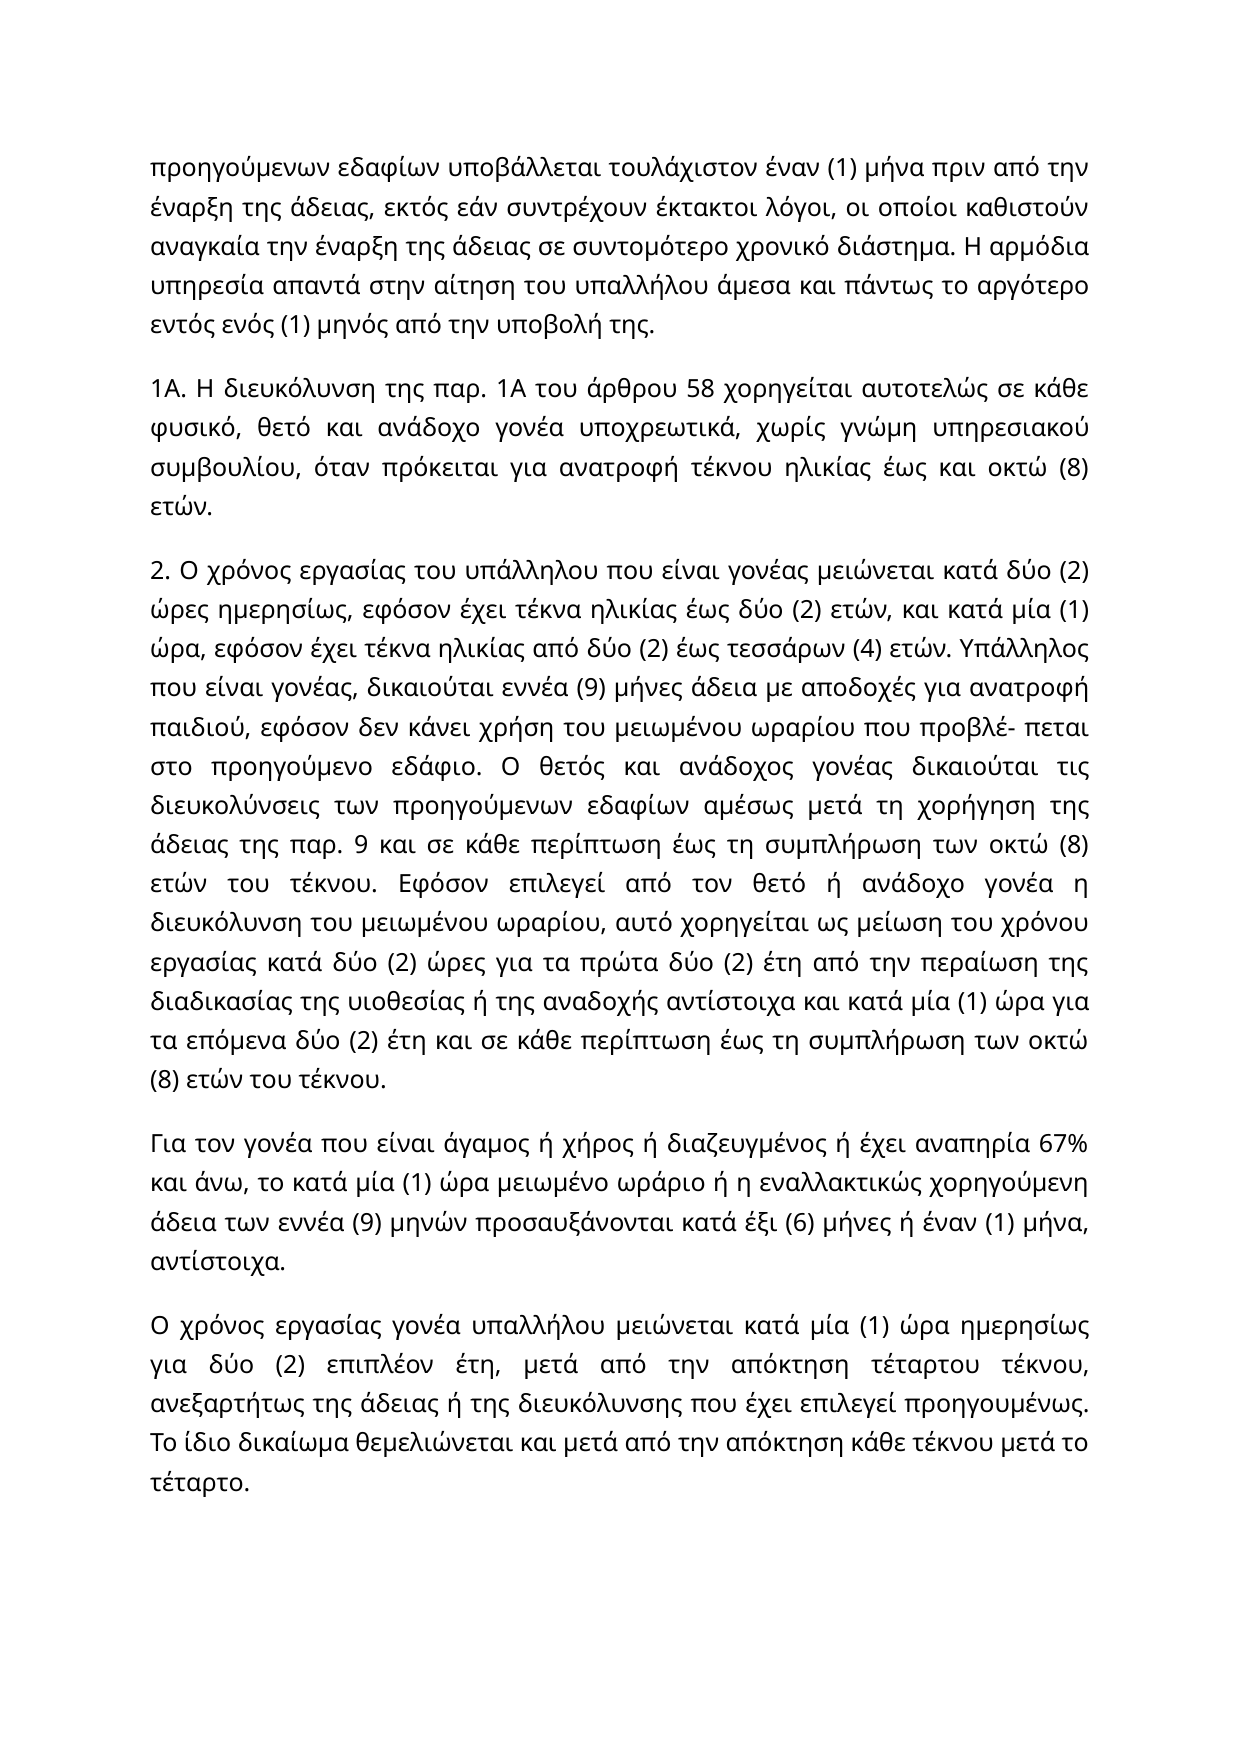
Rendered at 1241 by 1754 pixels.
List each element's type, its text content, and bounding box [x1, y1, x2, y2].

text 1Α. Η διευκόλυνση της παρ. 1Α του άρθρου 58 χορηγείται αυτοτελώς σε κάθε φυσικό, θετό και ανάδοχο γονέα υποχρεωτικά, χωρίς γνώμη υπηρεσιακού συμβουλίου, όταν πρόκειται για ανατροφή τέκνου ηλικίας έως και οκτώ (8) ετών. [150, 371, 1090, 522]
text Ο χρόνος εργασίας γονέα υπαλλήλου μειώνεται κατά μία (1) ώρα ημερησίως για δύο (2) επιπλέον έτη, μετά από την απόκτηση τέταρτου τέκνου, ανεξαρτήτως της άδειας ή της διευκόλυνσης που έχει επιλεγεί προηγουμένως. Το ίδιο δικαίωμα θεμελιώνεται και μετά από την απόκτηση κάθε τέκνου μετά το τέταρτο. [150, 1307, 1090, 1498]
text Για τον γονέα που είναι άγαμος ή χήρος ή διαζευγμένος ή έχει αναπηρία 67% και άνω, το κατά μία (1) ώρα μειωμένο ωράριο ή η εναλλακτικώς χορηγούμενη άδεια των εννέα (9) μηνών προσαυξάνονται κατά έξι (6) μήνες ή έναν (1) μήνα, αντίστοιχα. [150, 1126, 1090, 1277]
text προηγούμενων εδαφίων υποβάλλεται τουλάχιστον έναν (1) μήνα πριν από την έναρξη της άδειας, εκτός εάν συντρέχουν έκτακτοι λόγοι, οι οποίοι καθιστούν αναγκαία την έναρξη της άδειας σε συντομότερο χρονικό διάστημα. Η αρμόδια υπηρεσία απαντά στην αίτηση του υπαλλήλου άμεσα και πάντως το αργότερο εντός ενός (1) μηνός από την υποβολή της. [150, 150, 1090, 341]
text 2. Ο χρόνος εργασίας του υπάλληλου που είναι γονέας μειώνεται κατά δύο (2) ώρες ημερησίως, εφόσον έχει τέκνα ηλικίας έως δύο (2) ετών, και κατά μία (1) ώρα, εφόσον έχει τέκνα ηλικίας από δύο (2) έως τεσσάρων (4) ετών. Υπάλληλος που είναι γονέας, δικαιούται εννέα (9) μήνες άδεια με αποδοχές για ανατροφή παιδιού, εφόσον δεν κάνει χρήση του μειωμένου ωραρίου που προβλέ- πεται στο προηγούμενο εδάφιο. Ο θετός και ανάδοχος γονέας δικαιούται τις διευκολύνσεις των προηγούμενων εδαφίων αμέσως μετά τη χορήγηση της άδειας της παρ. 9 και σε κάθε περίπτωση έως τη συμπλήρωση των οκτώ (8) ετών του τέκνου. Εφόσον επιλεγεί από τον θετό ή ανάδοχο γονέα η διευκόλυνση του μειωμένου ωραρίου, αυτό χορηγείται ως μείωση του χρόνου εργασίας κατά δύο (2) ώρες για τα πρώτα δύο (2) έτη από την περαίωση της διαδικασίας της υιοθεσίας ή της αναδοχής αντίστοιχα και κατά μία (1) ώρα για τα επόμενα δύο (2) έτη και σε κάθε περίπτωση έως τη συμπλήρωση των οκτώ (8) ετών του τέκνου. [150, 552, 1090, 1096]
